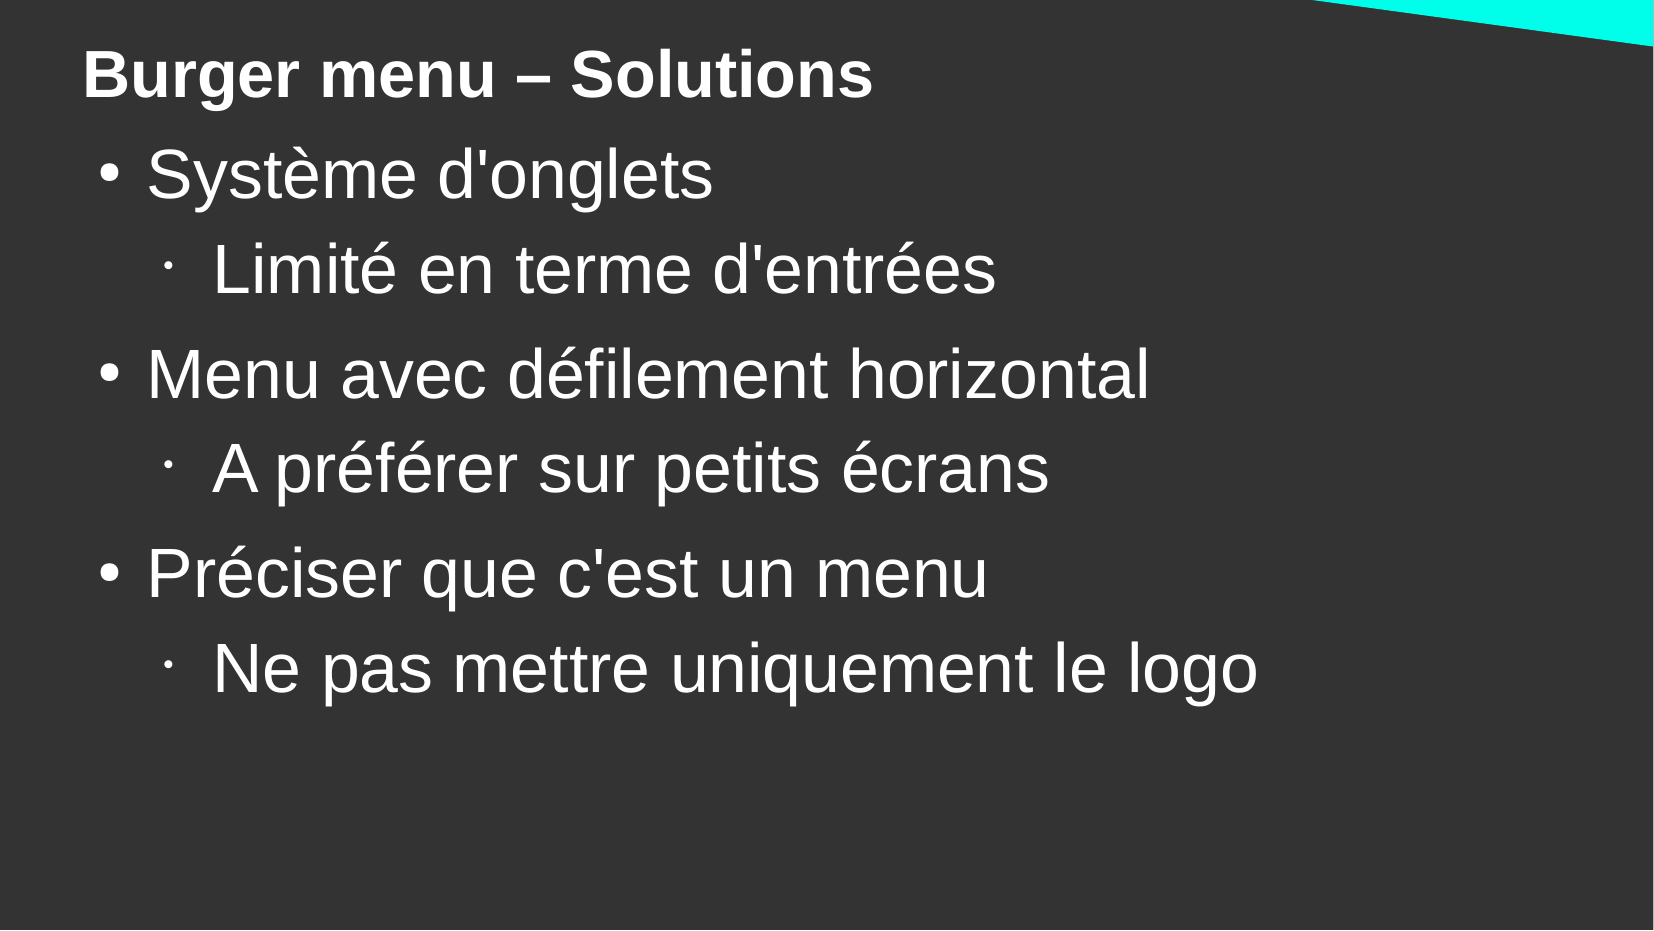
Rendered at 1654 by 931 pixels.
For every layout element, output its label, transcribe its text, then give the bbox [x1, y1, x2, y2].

title Burger menu – Solutions [82, 37, 1571, 114]
text_box [1312, 0, 1654, 47]
list Système d'onglets Limité en terme d'entrées Menu avec défilement horizontal A préférer sur petits écrans Préciser que c'est un menu Ne pas mettre uniquement le logo [80, 135, 1620, 709]
